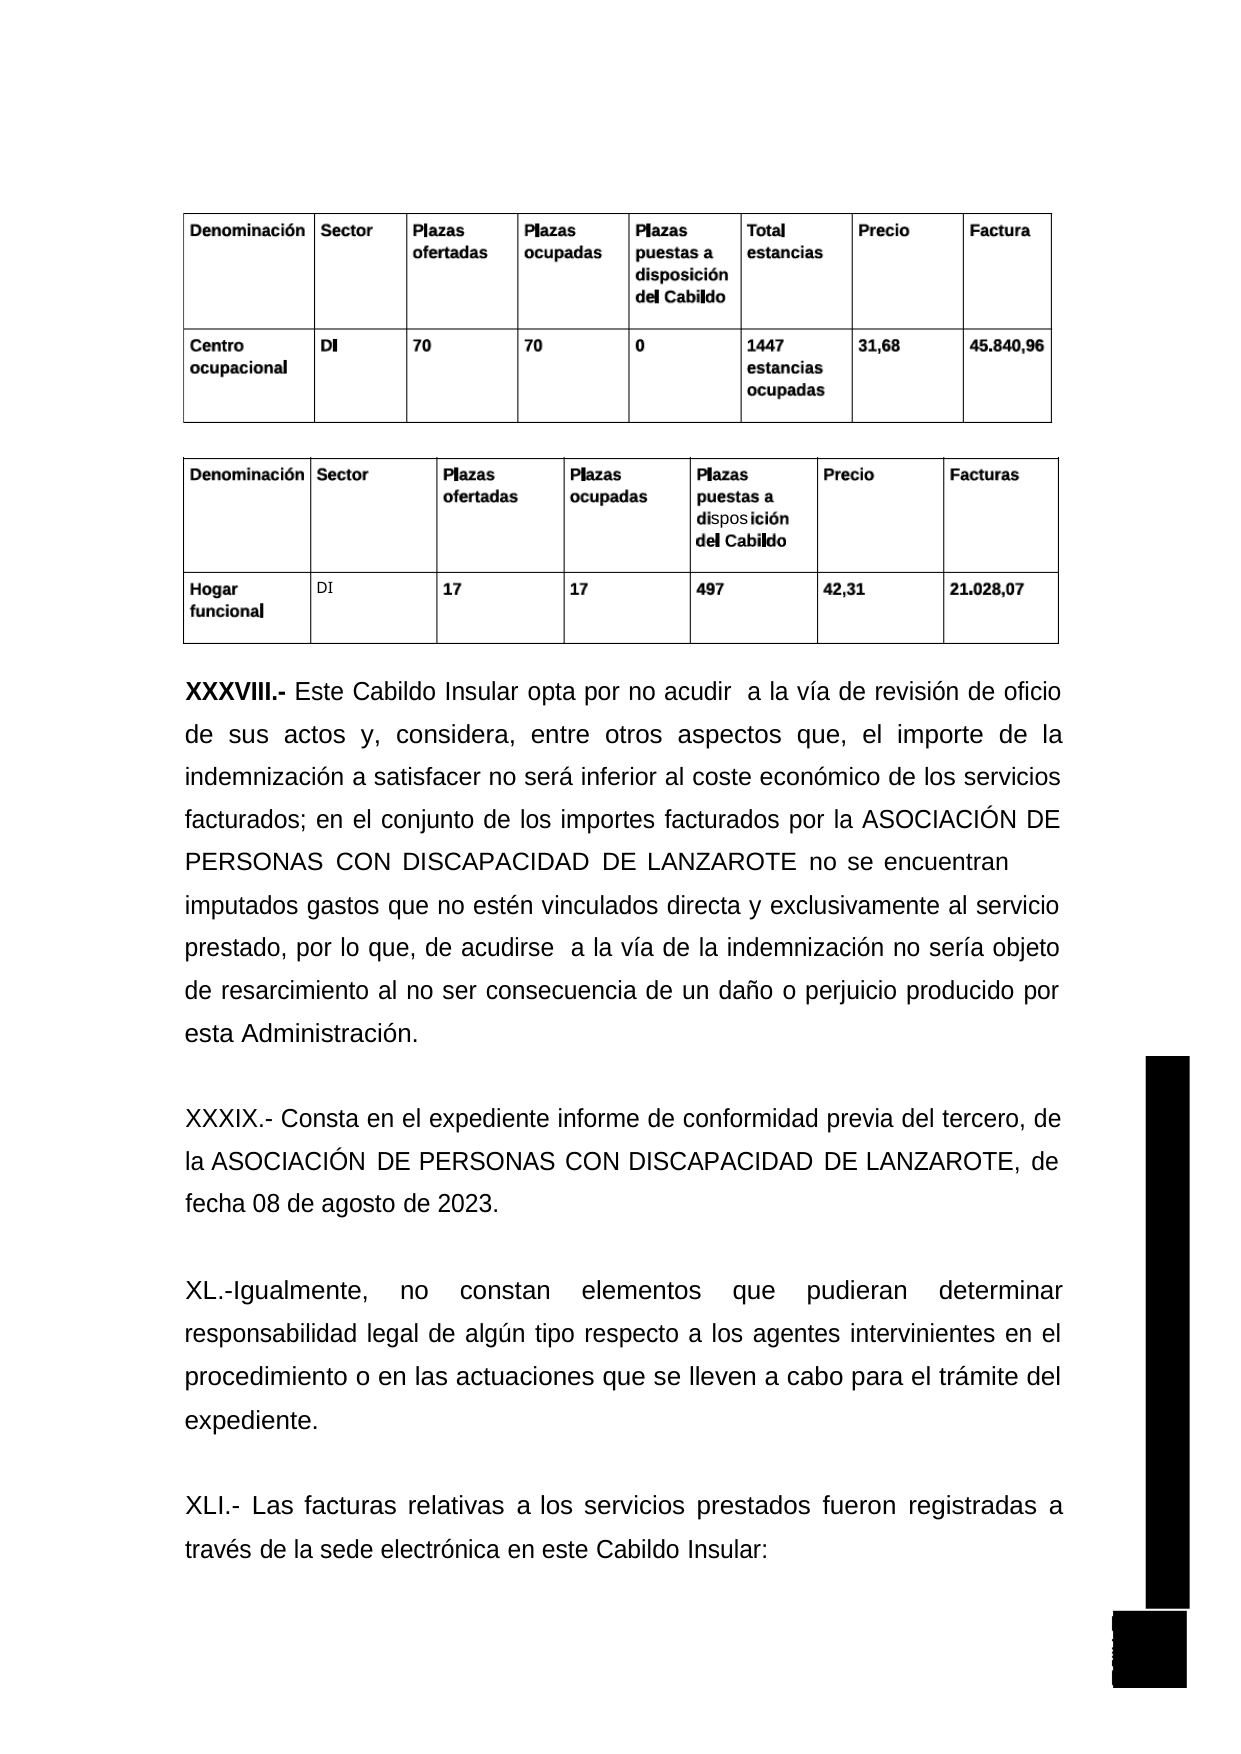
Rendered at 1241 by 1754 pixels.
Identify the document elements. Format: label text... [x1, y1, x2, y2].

picture [1111, 1520, 1190, 1534]
picture [1111, 1056, 1190, 1188]
text través de la sede electrónica en este Cabildo Insular: [185, 1534, 1201, 1564]
picture [1111, 1218, 1190, 1490]
text XXXIX.- Consta en el expediente informe de conformidad previa del tercero, de la ASOCIACIÓN DE PERSONAS CON DISCAPACIDAD DE LANZAROTE, de [185, 1103, 1063, 1176]
text XL.-Igualmente, no constan elementos que pudieran determinar responsabilidad legal de algún tipo respecto a los agentes intervinientes en el procedimiento o en las actuaciones que se lleven a cabo para el trámite del expediente. [184, 1275, 1063, 1435]
text imputados gastos que no estén vinculados directa y exclusivamente al servicio prestado, por lo que, de acudirse a la vía de la indemnización no sería objeto de resarcimiento al no ser consecuencia de un daño o perjuicio producido por esta Administración. [184, 890, 1061, 1048]
text XLI.- Las facturas relativas a los servicios prestados fueron registradas a [185, 1490, 1201, 1520]
text fecha 08 de agosto de 2023. [185, 1188, 1201, 1218]
text XXXVIII.- Este Cabildo Insular opta por no acudir a la vía de revisión de oficio de sus actos y, considera, entre otros aspectos que, el importe de la indemnización a satisfacer no será inferior al coste económico de los servicios facturados; en el conjunto de los importes facturados por la ASOCIACIÓN DE PERSONAS CON DISCAPACIDAD DE LANZAROTE no se encuentran [184, 676, 1062, 876]
picture [183, 457, 1059, 644]
picture [183, 213, 1053, 423]
picture [1111, 1564, 1190, 1688]
